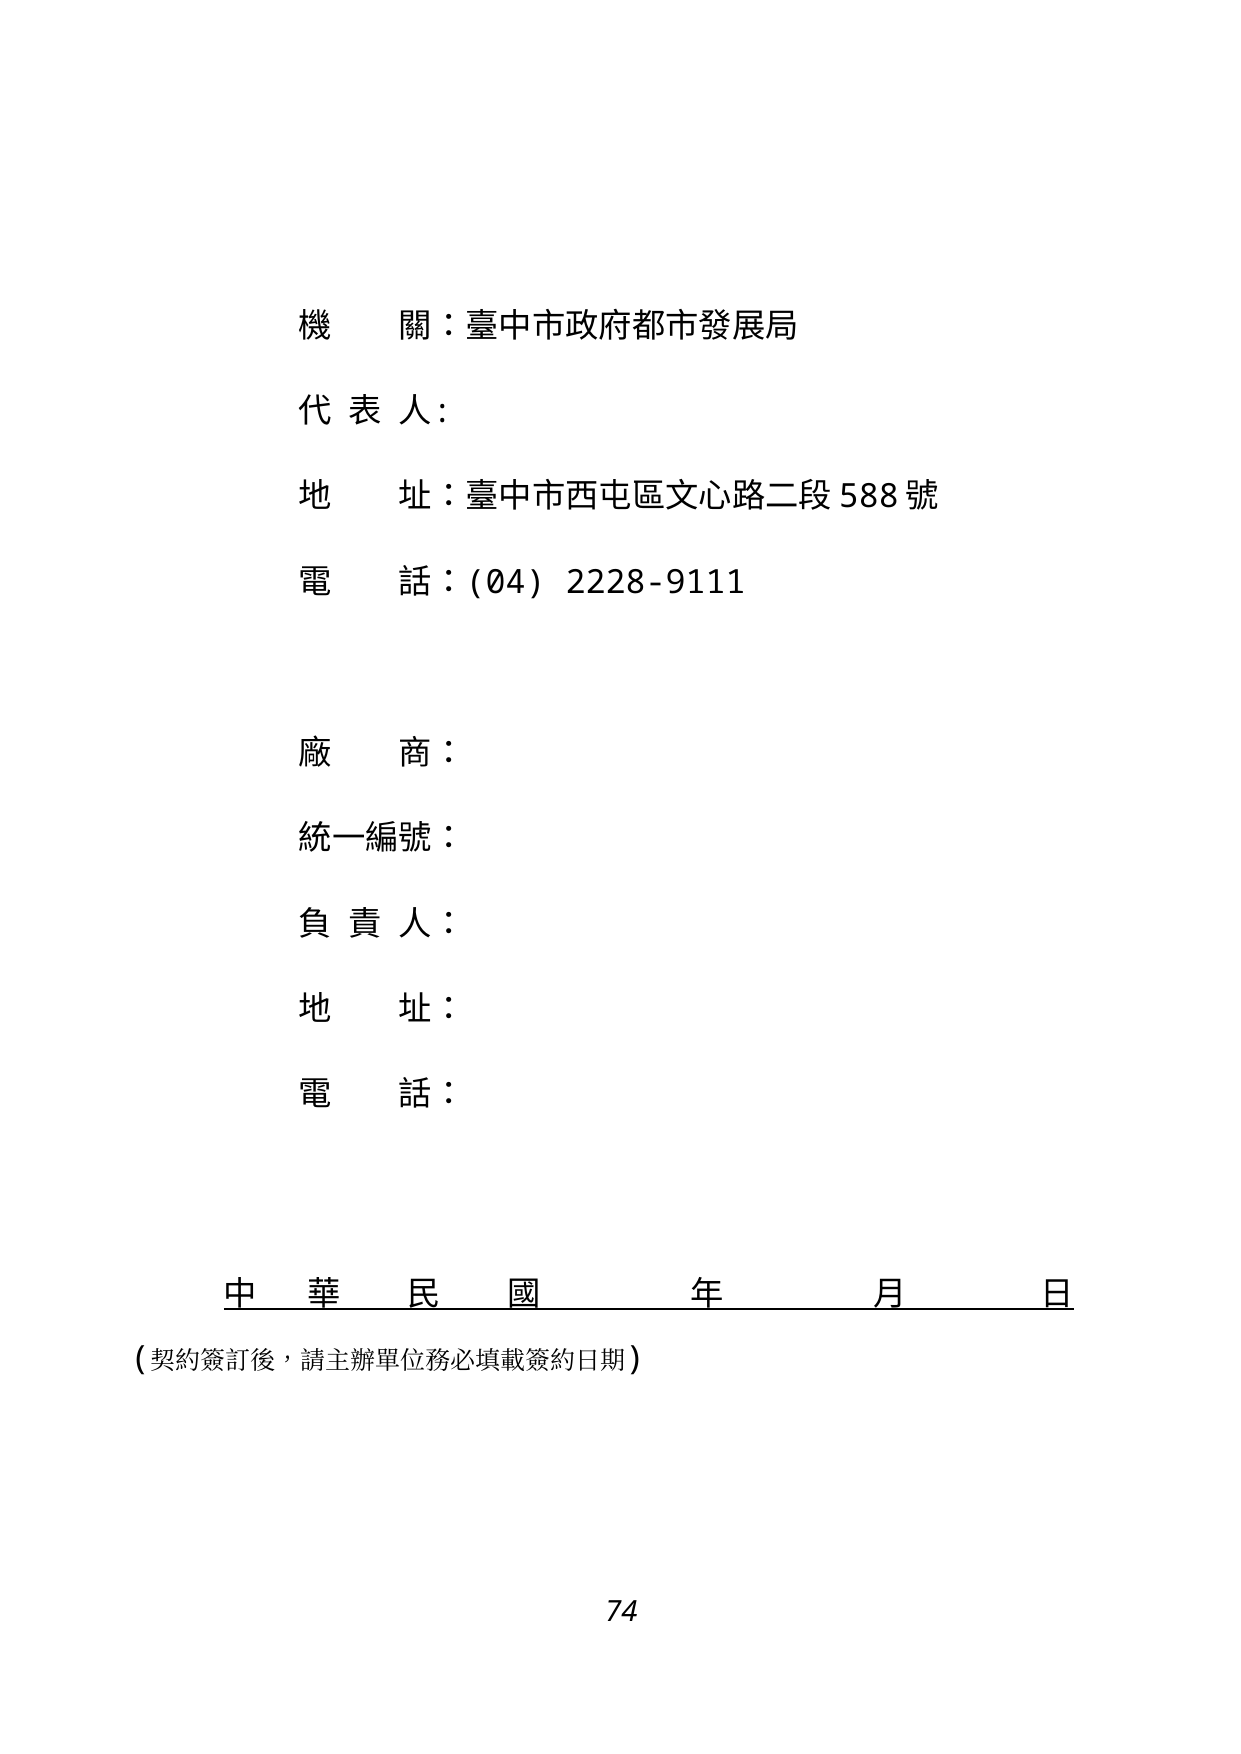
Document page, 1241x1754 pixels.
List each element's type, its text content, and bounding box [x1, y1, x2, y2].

text 電 話： [224, 1047, 1110, 1120]
text 地 址：臺中市西屯區文心路二段588號 [224, 449, 1110, 522]
text 中 華 民 國 年 月 日 [224, 1266, 1110, 1314]
text (契約簽訂後，請主辦單位務必填載簽約日期) [130, 1334, 1110, 1379]
text 機 關：臺中市政府都市發展局 [224, 279, 1110, 352]
text 廠 商： [224, 706, 1110, 779]
text 代 表 人: [224, 364, 1110, 437]
text 統一編號： [224, 791, 1110, 864]
text 地 址： [224, 962, 1110, 1035]
text 電 話：(04) 2228-9111 [224, 535, 1110, 608]
text 負 責 人： [224, 877, 1110, 949]
